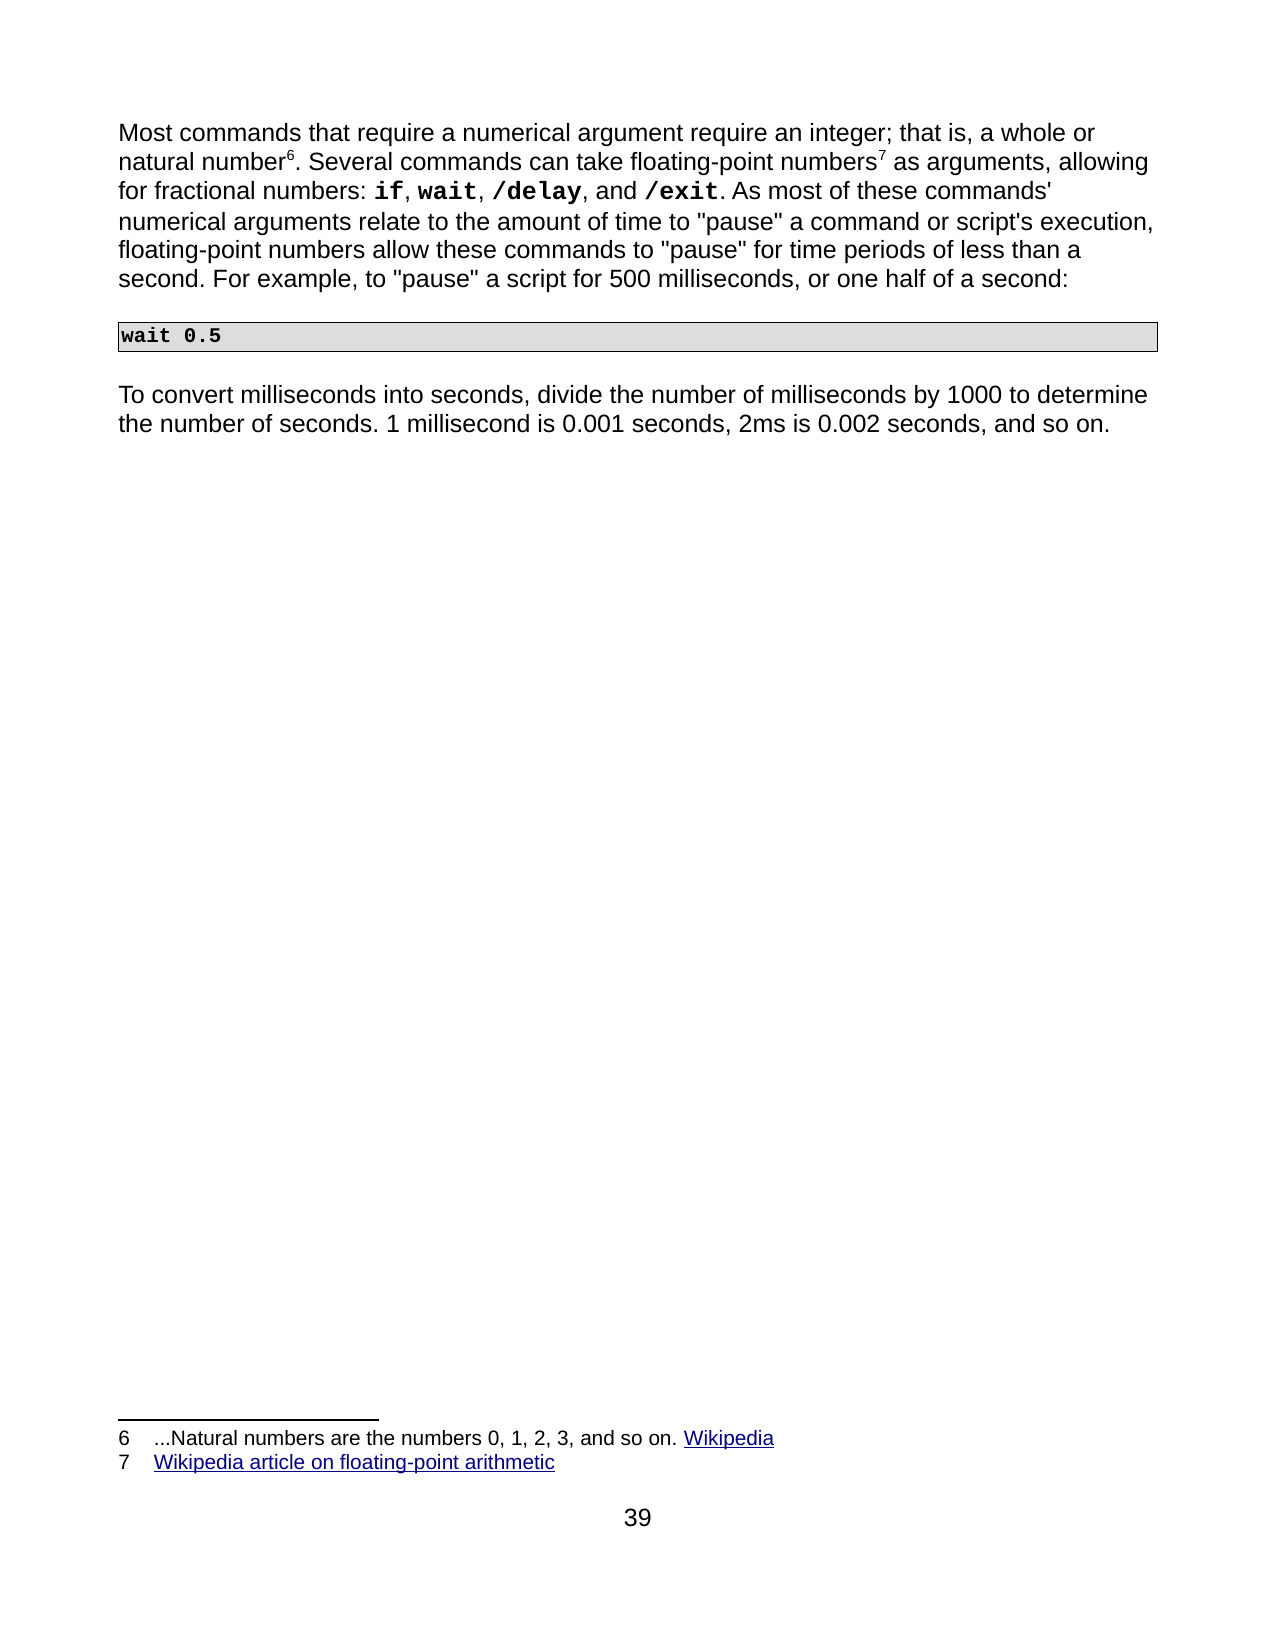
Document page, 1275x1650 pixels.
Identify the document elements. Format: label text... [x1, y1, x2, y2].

text Wikipedia article on floating-point arithmetic [118, 1450, 1157, 1474]
text Most commands that require a numerical argument require an integer; that is, a whole or natural number. Several commands can take floating-point numbers as arguments, allowing for fractional numbers: if, wait, /delay, and /exit. As most of these commands' numerical arguments relate to the amount of time to "pause" a command or script's execution, floating-point numbers allow these commands to "pause" for time periods of less than a second. For example, to "pause" a script for 500 milliseconds, or one half of a second: [118, 118, 1157, 322]
text ...Natural numbers are the numbers 0, 1, 2, 3, and so on. Wikipedia [118, 1426, 1157, 1450]
table_header wait 0.5 [119, 323, 1157, 351]
text To convert milliseconds into seconds, divide the number of milliseconds by 1000 to determine the number of seconds. 1 millisecond is 0.001 seconds, 2ms is 0.002 seconds, and so on. [118, 380, 1157, 438]
